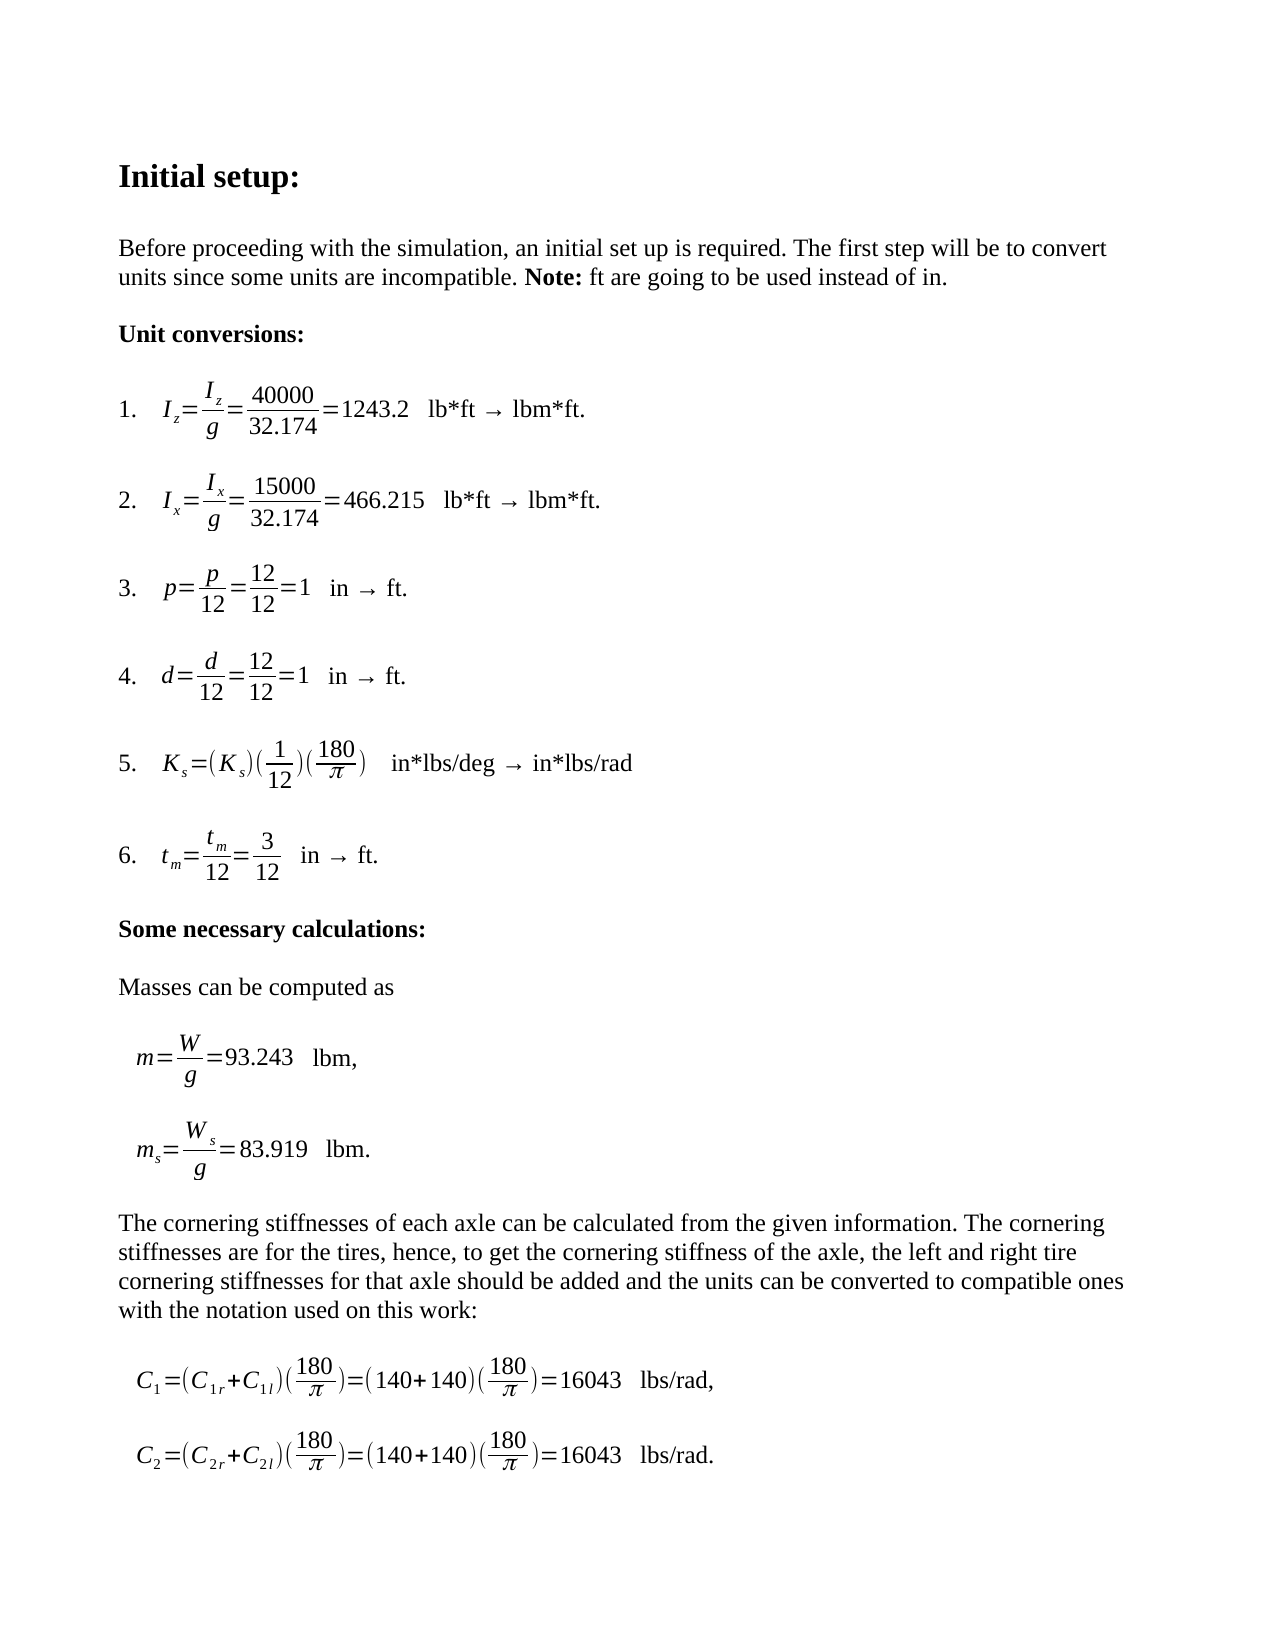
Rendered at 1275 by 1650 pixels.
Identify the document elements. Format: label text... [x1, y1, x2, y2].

text 1. lb*ft → lbm*ft. [118, 377, 1157, 439]
text Before proceeding with the simulation, an initial set up is required. The first step will be to convert units since some units are incompatible. Note: ft are going to be used instead of in. [118, 233, 1157, 291]
text lbs/rad, [118, 1352, 1157, 1398]
text The cornering stiffnesses of each axle can be calculated from the given information. The cornering stiffnesses are for the tires, hence, to get the cornering stiffness of the axle, the left and right tire cornering stiffnesses for that axle should be added and the units can be converted to compatible ones with the notation used on this work: [118, 1208, 1157, 1323]
text lbs/rad. [118, 1427, 1157, 1473]
text 5. in*lbs/deg → in*lbs/rad [118, 735, 1157, 794]
text Initial setup: [118, 156, 1157, 195]
text 4. in → ft. [118, 647, 1157, 706]
text lbm. [118, 1117, 1157, 1180]
text 6. in → ft. [118, 823, 1157, 886]
text 2. lb*ft → lbm*ft. [118, 468, 1157, 531]
text 3. in → ft. [118, 560, 1157, 619]
text Unit conversions: [118, 319, 1157, 348]
text Some necessary calculations: [118, 914, 1157, 943]
text Masses can be computed as [118, 972, 1157, 1001]
text lbm, [118, 1029, 1157, 1088]
